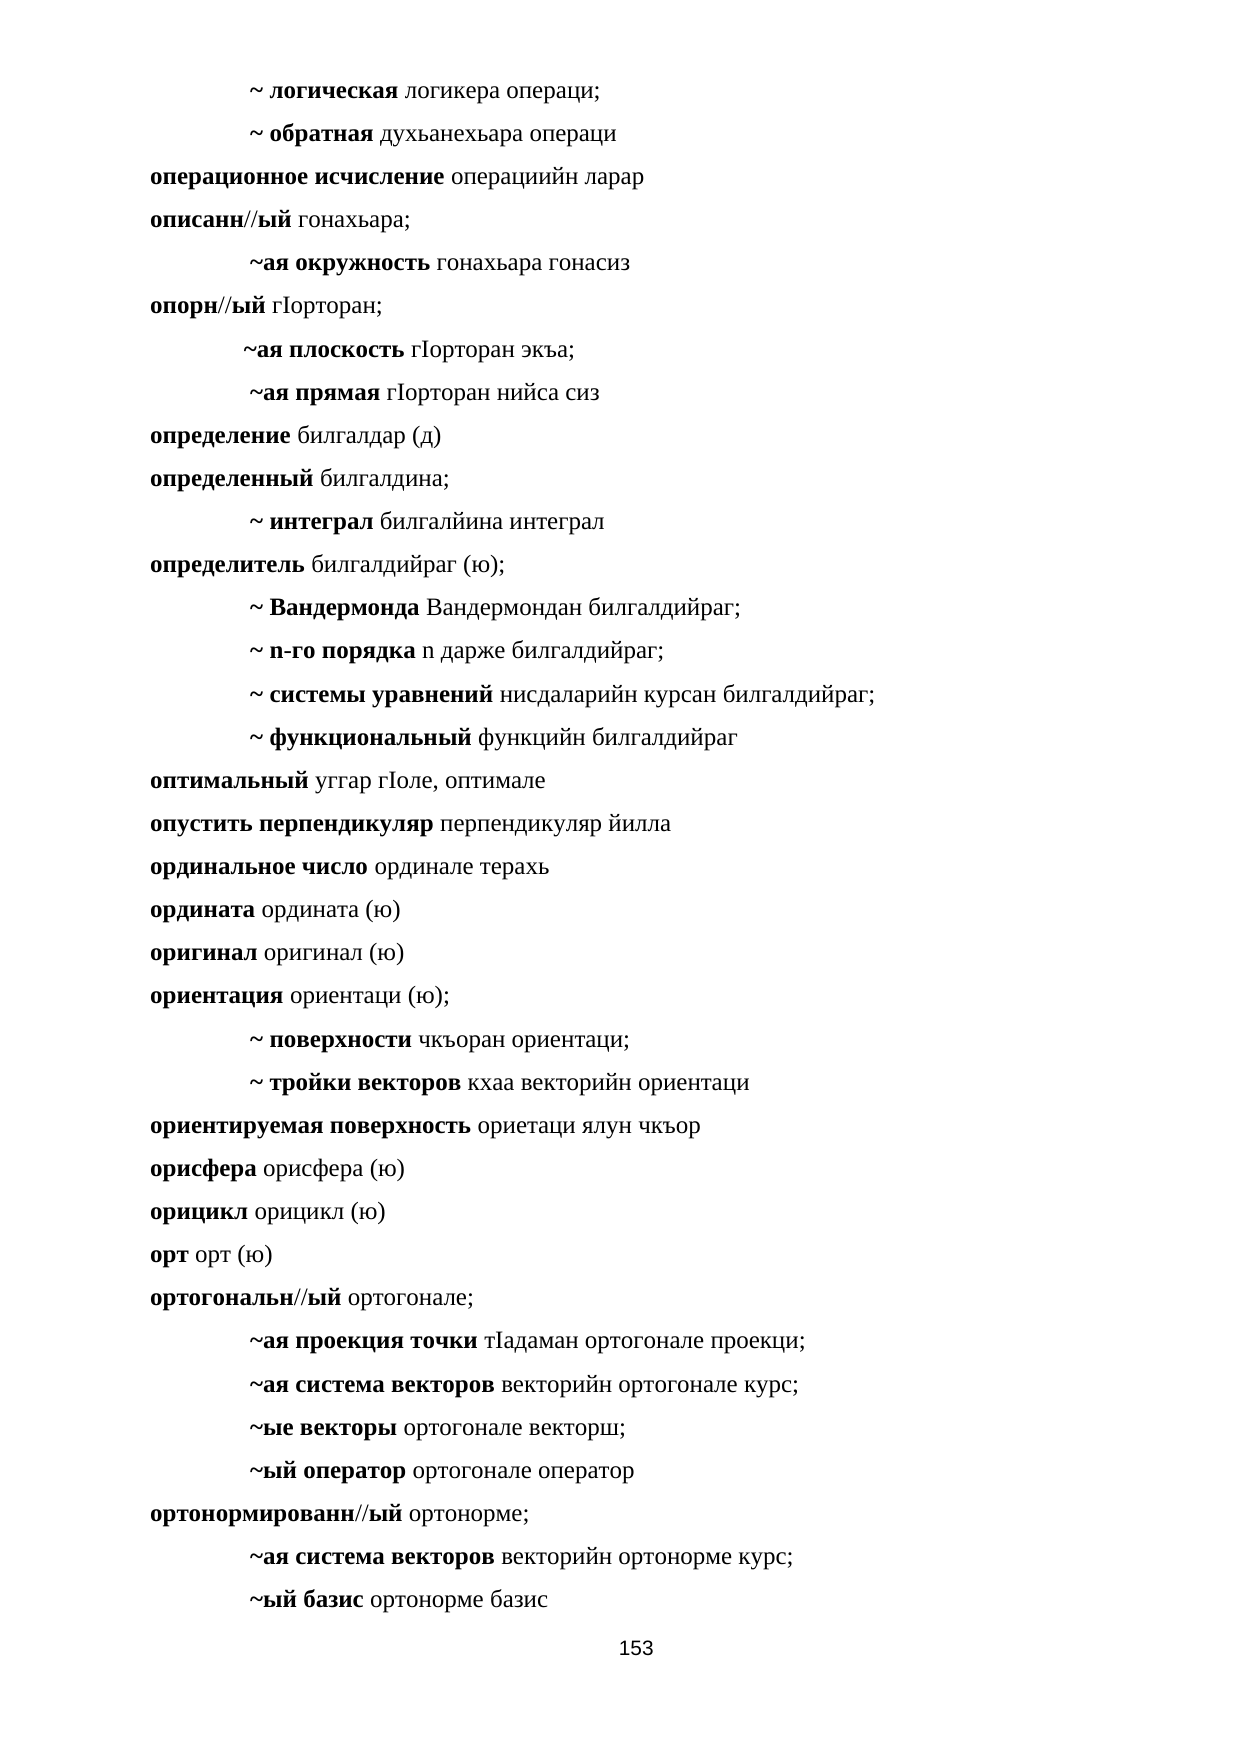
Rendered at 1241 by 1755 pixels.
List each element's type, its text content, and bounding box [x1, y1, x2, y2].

text ординальное число ординале терахь [150, 851, 1122, 880]
text ~ логическая логикера операци; ~ обратная духьанехьара операци [150, 75, 1122, 147]
text оптимальный уггар гӀоле, оптимале [150, 765, 1122, 794]
text ортонормированн//ый ортонорме; ~ая система векторов векторийн ортонорме курс; ~ый базис ортонорме базис [150, 1498, 1122, 1613]
text ортогональн//ый ортогонале; ~ая проекция точки тӀадаман ортогонале проекци; ~ая система векторов векторийн ортогонале курс; ~ые векторы ортогонале векторш; ~ый оператор ортогонале оператор [150, 1282, 1122, 1484]
text операционное исчисление операциийн ларар [150, 161, 1122, 190]
text ориентация ориентаци (ю); ~ поверхности чкъоран ориентаци; ~ тройки векторов кхаа векторийн ориентаци [150, 981, 1122, 1096]
text описанн//ый гонахьара; ~ая окружность гонахьара гонасиз [150, 204, 1122, 276]
text определение билгалдар (д) [150, 420, 1122, 449]
text ордината ордината (ю) [150, 894, 1122, 923]
text опустить перпендикуляр перпендикуляр йилла [150, 808, 1122, 837]
text определенный билгалдина; ~ интеграл билгалйина интеграл [150, 463, 1122, 535]
text орицикл орицикл (ю) [150, 1196, 1122, 1225]
text ориентируемая поверхность ориетаци ялун чкъор [150, 1110, 1122, 1139]
text орисфера орисфера (ю) [150, 1153, 1122, 1182]
text орт орт (ю) [150, 1239, 1122, 1268]
text определитель билгалдийраг (ю); ~ Вандермонда Вандермондан билгалдийраг; ~ n-го порядка n дарже билгалдийраг; ~ системы уравнений нисдаларийн курсан билгалдийраг; ~ функциональный функцийн билгалдийраг [150, 549, 1122, 751]
text опорн//ый гӀорторан; ~ая плоскость гӀорторан экъа; ~ая прямая гӀорторан нийса сиз [150, 291, 1122, 406]
text оригинал оригинал (ю) [150, 937, 1122, 966]
